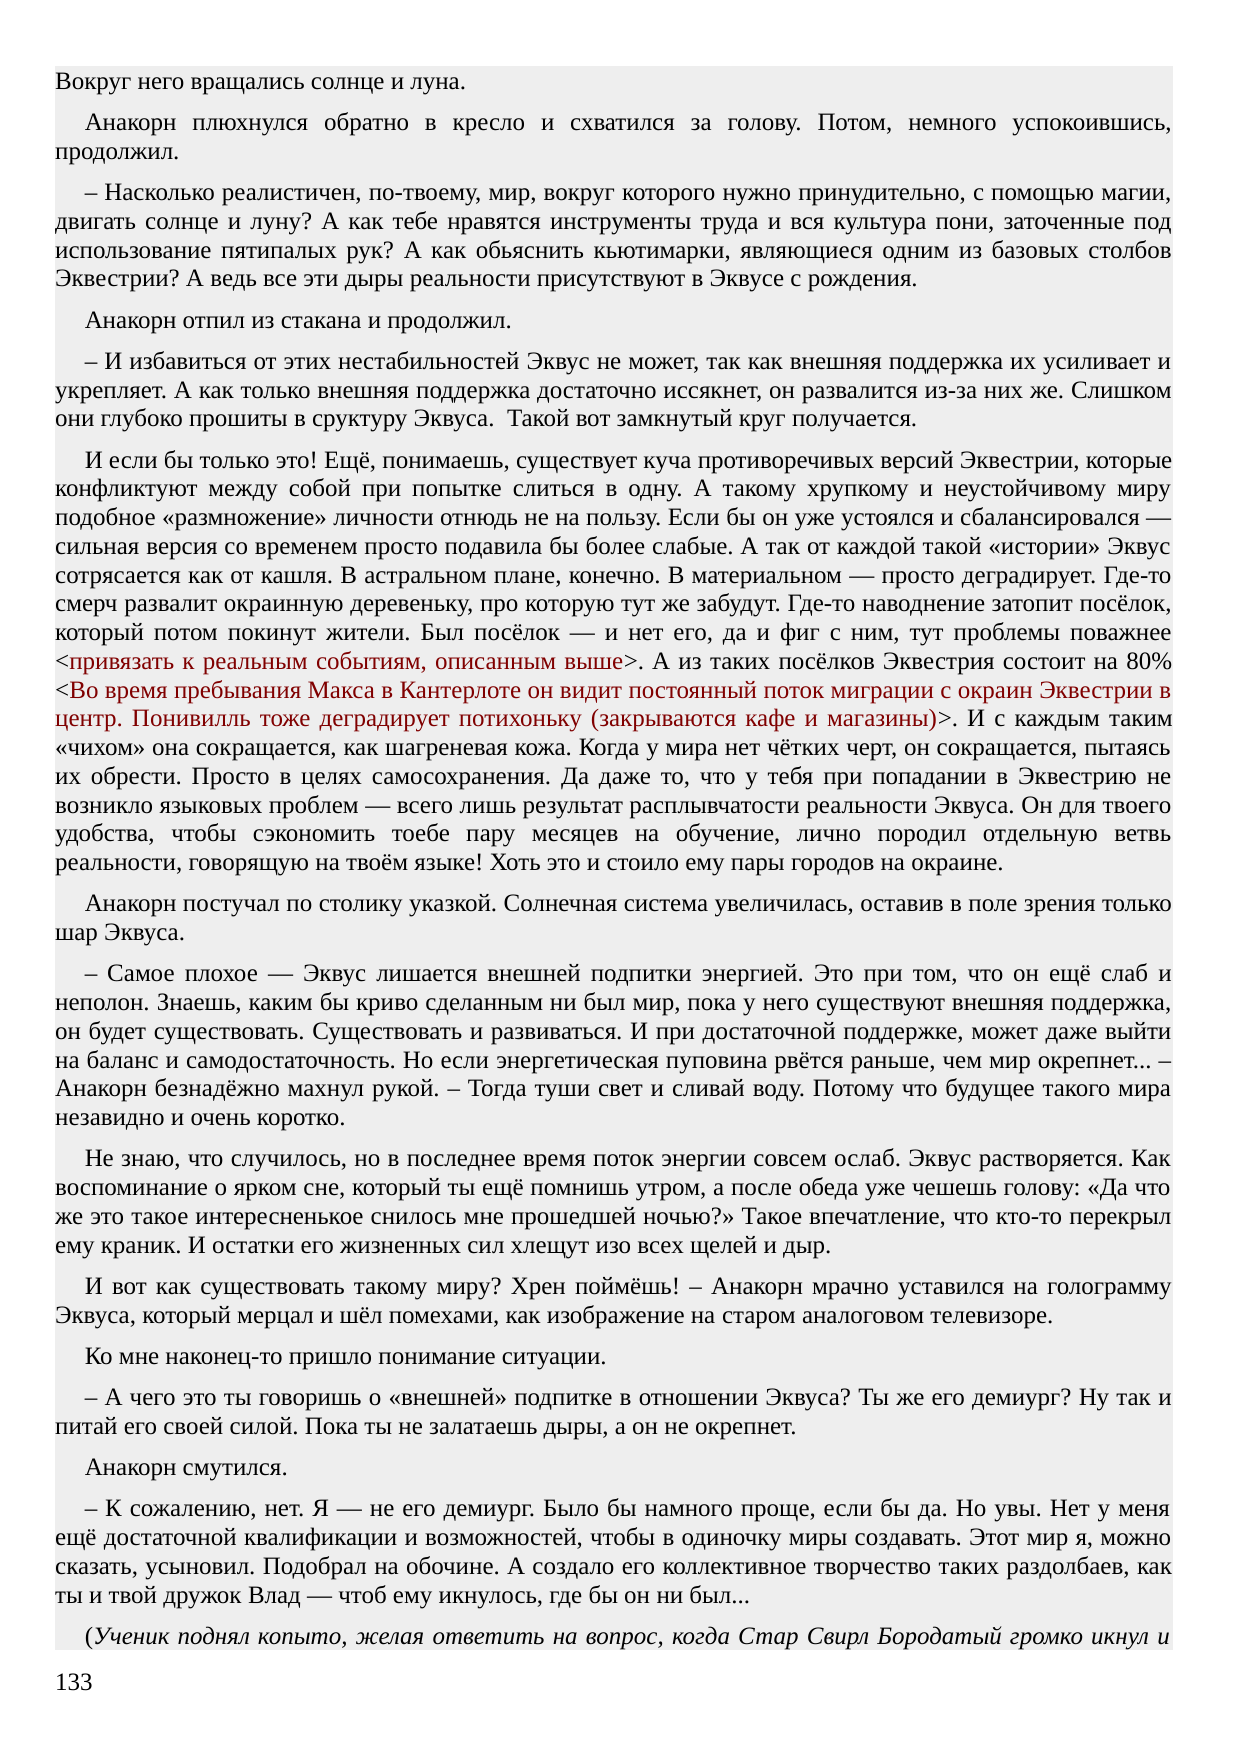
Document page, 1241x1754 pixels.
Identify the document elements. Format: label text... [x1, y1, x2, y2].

text И вот как существовать такому миру? Хрен поймёшь! – Анакорн мрачно уставился на голограмму Эквуса, который мерцал и шёл помехами, как изображение на старом аналоговом телевизоре. [55, 1271, 1173, 1328]
text И если бы только это! Ещё, понимаешь, существует куча противоречивых версий Эквестрии, которые конфликтуют между собой при попытке слиться в одну. А такому хрупкому и неустойчивому миру подобное «размножение» личности отнюдь не на пользу. Если бы он уже устоялся и сбалансировался — сильная версия со временем просто подавила бы более слабые. А так от каждой такой «истории» Эквус сотрясается как от кашля. В астральном плане, конечно. В материальном — просто деградирует. Где-то смерч развалит окраинную деревеньку, про которую тут же забудут. Где-то наводнение затопит посёлок, который потом покинут жители. Был посёлок — и нет его, да и фиг с ним, тут проблемы поважнее <привязать к реальным событиям, описанным выше>. А из таких посёлков Эквестрия состоит на 80% <Во время пребывания Макса в Кантерлоте он видит постоянный поток миграции с окраин Эквестрии в центр. Понивилль тоже деградирует потихоньку (закрываются кафе и магазины)>. И с каждым таким «чихом» она сокращается, как шагреневая кожа. Когда у мира нет чётких черт, он сокращается, пытаясь их обрести. Просто в целях самосохранения. Да даже то, что у тебя при попадании в Эквестрию не возникло языковых проблем — всего лишь результат расплывчатости реальности Эквуса. Он для твоего удобства, чтобы сэкономить тоебе пару месяцев на обучение, лично породил отдельную ветвь реальности, говорящую на твоём языке! Хоть это и стоило ему пары городов на окраине. [55, 445, 1173, 876]
text Анакорн отпил из стакана и продолжил. [55, 305, 1173, 333]
text – Самое плохое — Эквус лишается внешней подпитки энергией. Это при том, что он ещё слаб и неполон. Знаешь, каким бы криво сделанным ни был мир, пока у него существуют внешняя поддержка, он будет существовать. Существовать и развиваться. И при достаточной поддержке, может даже выйти на баланс и самодостаточность. Но если энергетическая пуповина рвётся раньше, чем мир окрепнет... – Анакорн безнадёжно махнул рукой. – Тогда туши свет и сливай воду. Потому что будущее такого мира незавидно и очень коротко. [55, 958, 1173, 1131]
text Ко мне наконец-то пришло понимание ситуации. [55, 1341, 1173, 1370]
text Анакорн постучал по столику указкой. Солнечная система увеличилась, оставив в поле зрения только шар Эквуса. [55, 888, 1173, 946]
text Не знаю, что случилось, но в последнее время поток энергии совсем ослаб. Эквус растворяется. Как воспоминание о ярком сне, который ты ещё помнишь утром, а после обеда уже чешешь голову: «Да что же это такое интересненькое снилось мне прошедшей ночью?» Такое впечатление, что кто-то перекрыл ему краник. И остатки его жизненных сил хлещут изо всех щелей и дыр. [55, 1143, 1173, 1258]
text Вокруг него вращались солнце и луна. [55, 66, 1173, 95]
text Анакорн плюхнулся обратно в кресло и схватился за голову. Потом, немного успокоившись, продолжил. [55, 107, 1173, 165]
text – К сожалению, нет. Я — не его демиург. Было бы намного проще, если бы да. Но увы. Нет у меня ещё достаточной квалификации и возможностей, чтобы в одиночку миры создавать. Этот мир я, можно сказать, усыновил. Подобрал на обочине. А создало его коллективное творчество таких раздолбаев, как ты и твой дружок Влад — чтоб ему икнулось, где бы он ни был... [55, 1493, 1173, 1608]
text (Ученик поднял копыто, желая ответить на вопрос, когда Стар Свирл Бородатый громко икнул и [55, 1621, 1173, 1650]
text – И избавиться от этих нестабильностей Эквус не может, так как внешняя поддержка их усиливает и укрепляет. А как только внешняя поддержка достаточно иссякнет, он развалится из-за них же. Слишком они глубоко прошиты в сруктуру Эквуса. Такой вот замкнутый круг получается. [55, 346, 1173, 432]
text – А чего это ты говоришь о «внешней» подпитке в отношении Эквуса? Ты же его демиург? Ну так и питай его своей силой. Пока ты не залатаешь дыры, а он не окрепнет. [55, 1382, 1173, 1440]
text Анакорн смутился. [55, 1452, 1173, 1481]
text – Насколько реалистичен, по-твоему, мир, вокруг которого нужно принудительно, с помощью магии, двигать солнце и луну? А как тебе нравятся инструменты труда и вся культура пони, заточенные под использование пятипалых рук? А как обьяснить кьютимарки, являющиеся одним из базовых столбов Эквестрии? А ведь все эти дыры реальности присутствуют в Эквусе с рождения. [55, 177, 1173, 292]
